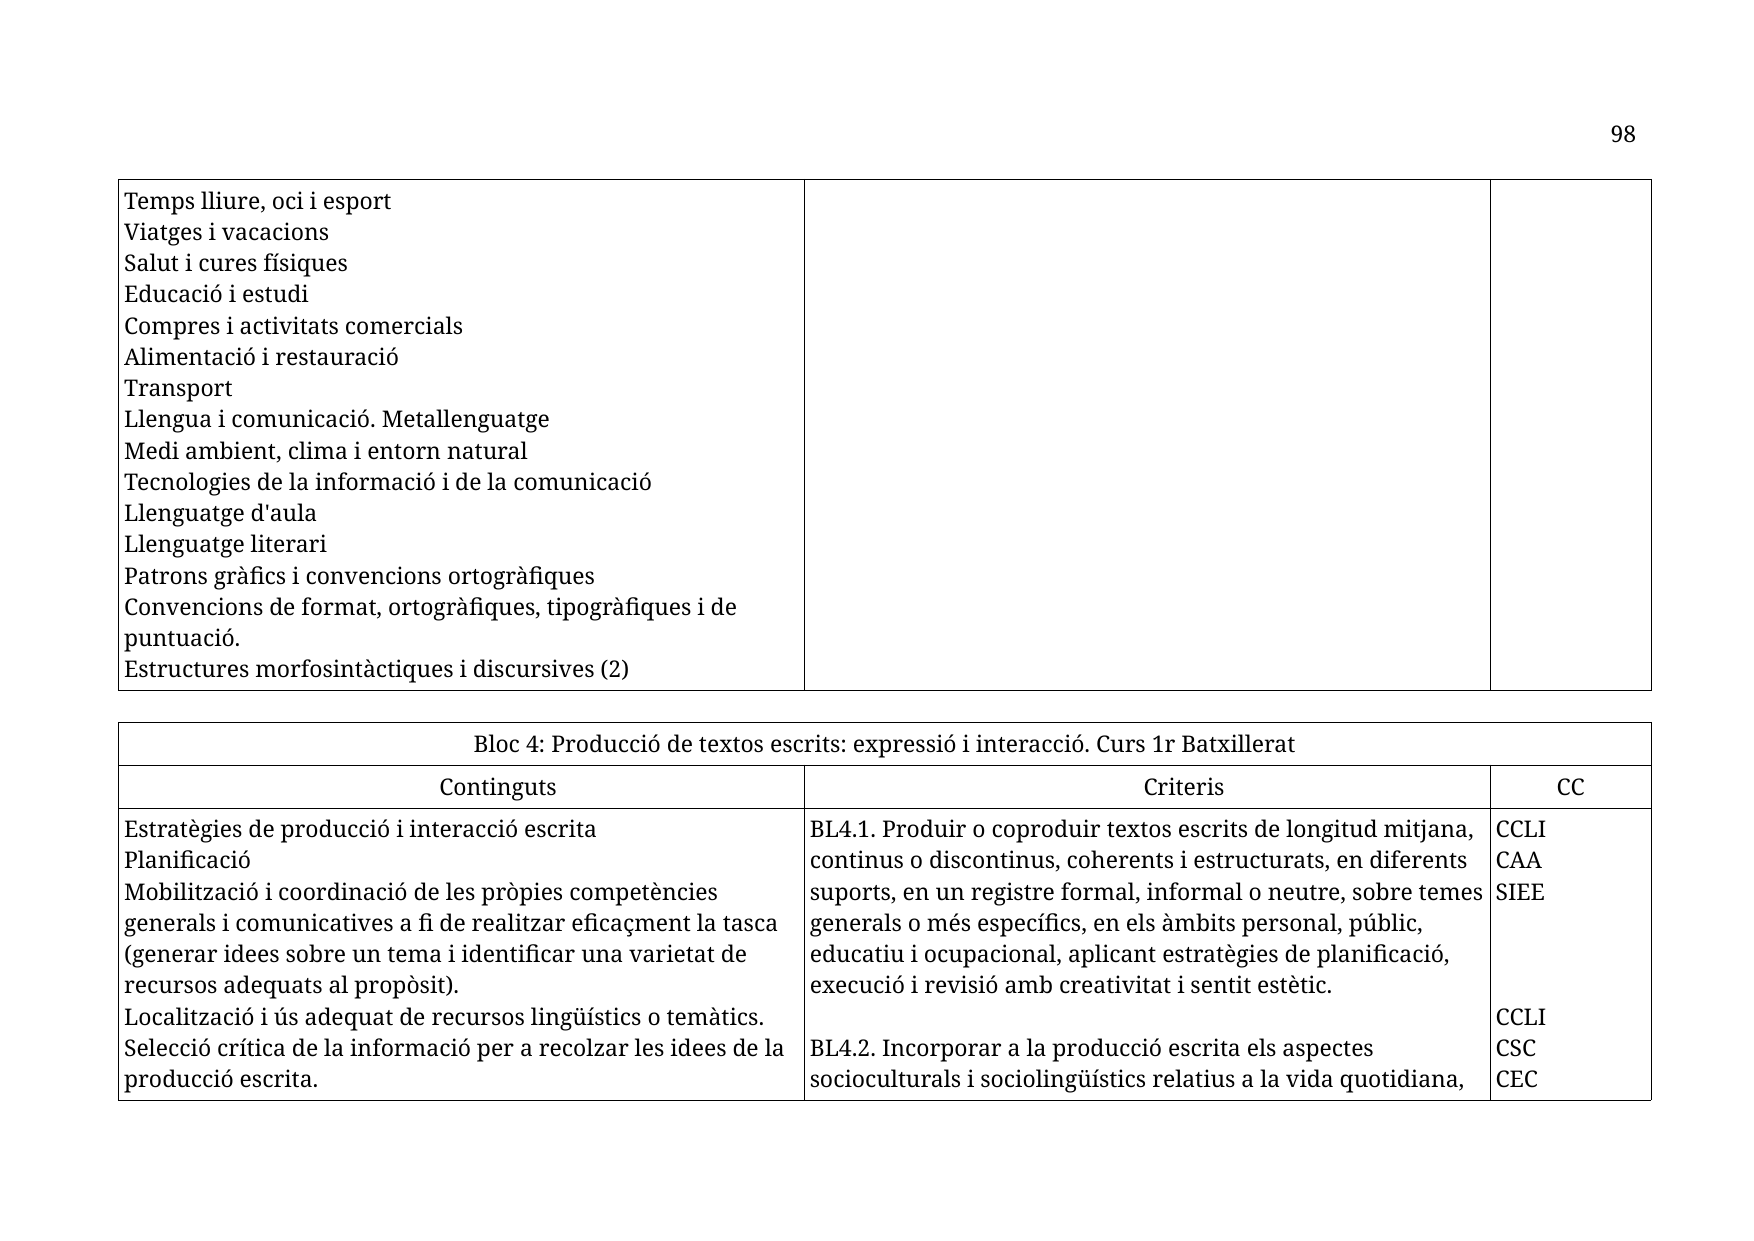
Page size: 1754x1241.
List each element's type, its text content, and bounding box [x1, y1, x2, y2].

table_cell Continguts [119, 766, 804, 807]
table_cell Estratègies de producció i interacció escrita Planificació Mobilització i coordinació de les pròpies competències generals i comunicatives a fi de realitzar eficaçment la tasca (generar idees sobre un tema i identificar una varietat de recursos adequats al propòsit). Localització i ús adequat de recursos lingüístics o temàtics. Selecció crítica de la informació per a recolzar les idees de la producció escrita. [119, 809, 804, 1100]
table_header Bloc 4: Producció de textos escrits: expressió i interacció. Curs 1r Batxillerat [119, 723, 1651, 764]
table_cell CC [1491, 766, 1651, 807]
table_cell [805, 180, 1490, 690]
table_cell BL4.1. Produir o coproduir textos escrits de longitud mitjana, continus o discontinus, coherents i estructurats, en diferents suports, en un registre formal, informal o neutre, sobre temes generals o més específics, en els àmbits personal, públic, educatiu i ocupacional, aplicant estratègies de planificació, execució i revisió amb creativitat i sentit estètic. BL4.2. Incorporar a la producció escrita els aspectes socioculturals i sociolingüístics relatius a la vida quotidiana, [805, 809, 1490, 1100]
table_cell [1491, 180, 1651, 690]
table_cell CCLI CAA SIEE CCLI CSC CEC [1491, 809, 1651, 1100]
table_cell Temps lliure, oci i esport Viatges i vacacions Salut i cures físiques Educació i estudi Compres i activitats comercials Alimentació i restauració Transport Llengua i comunicació. Metallenguatge Medi ambient, clima i entorn natural Tecnologies de la informació i de la comunicació Llenguatge d'aula Llenguatge literari Patrons gràfics i convencions ortogràfiques Convencions de format, ortogràfiques, tipogràfiques i de puntuació. Estructures morfosintàctiques i discursives (2) [119, 180, 804, 690]
table_cell Criteris [805, 766, 1490, 807]
